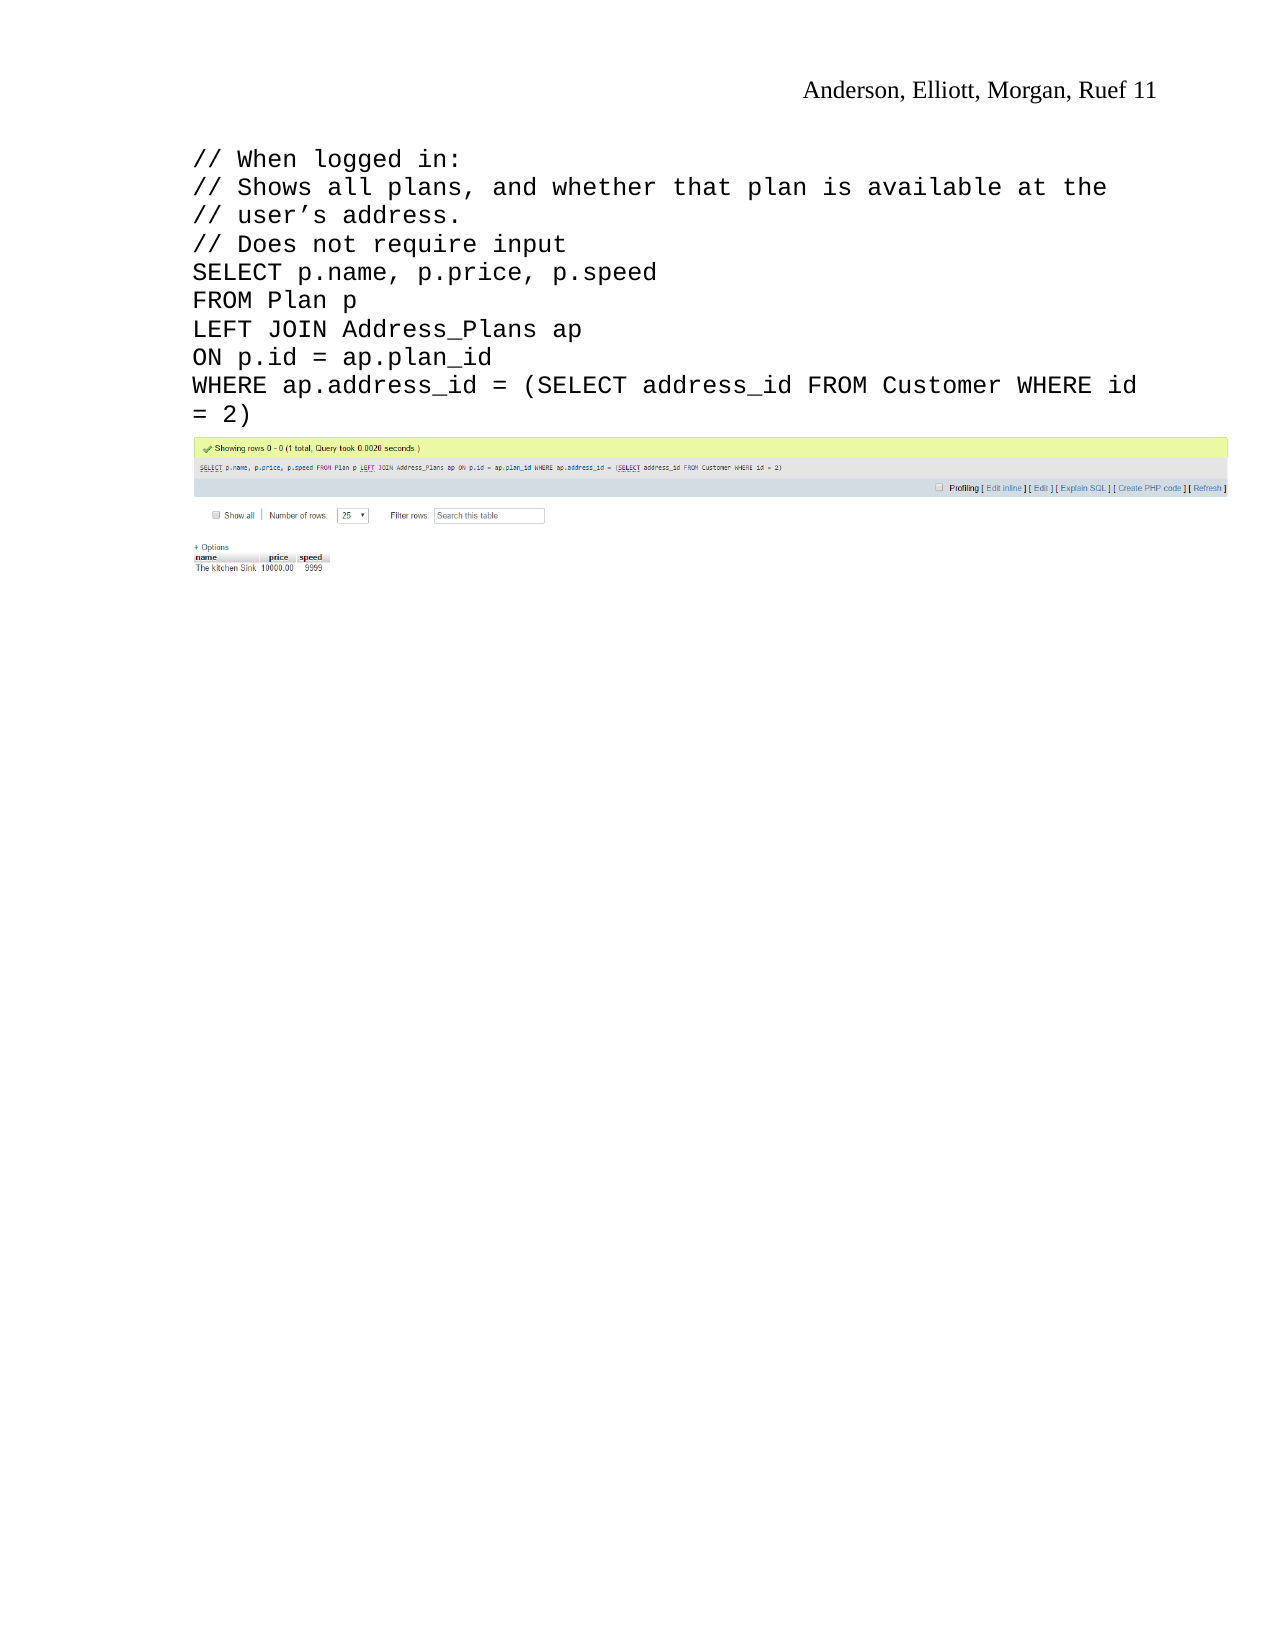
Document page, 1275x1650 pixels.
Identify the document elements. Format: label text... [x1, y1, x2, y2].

text // user’s address. [192, 203, 1157, 231]
text // When logged in: // Shows all plans, and whether that plan is available at the [192, 146, 1157, 203]
text // Does not require input [192, 231, 1157, 260]
text FROM Plan p [192, 288, 1157, 316]
text SELECT p.name, p.price, p.speed [192, 260, 1157, 288]
text WHERE ap.address_id = (SELECT address_id FROM Customer WHERE id = 2) [192, 373, 1157, 429]
text ON p.id = ap.plan_id [192, 345, 1157, 373]
text LEFT JOIN Address_Plans ap [192, 316, 1157, 345]
